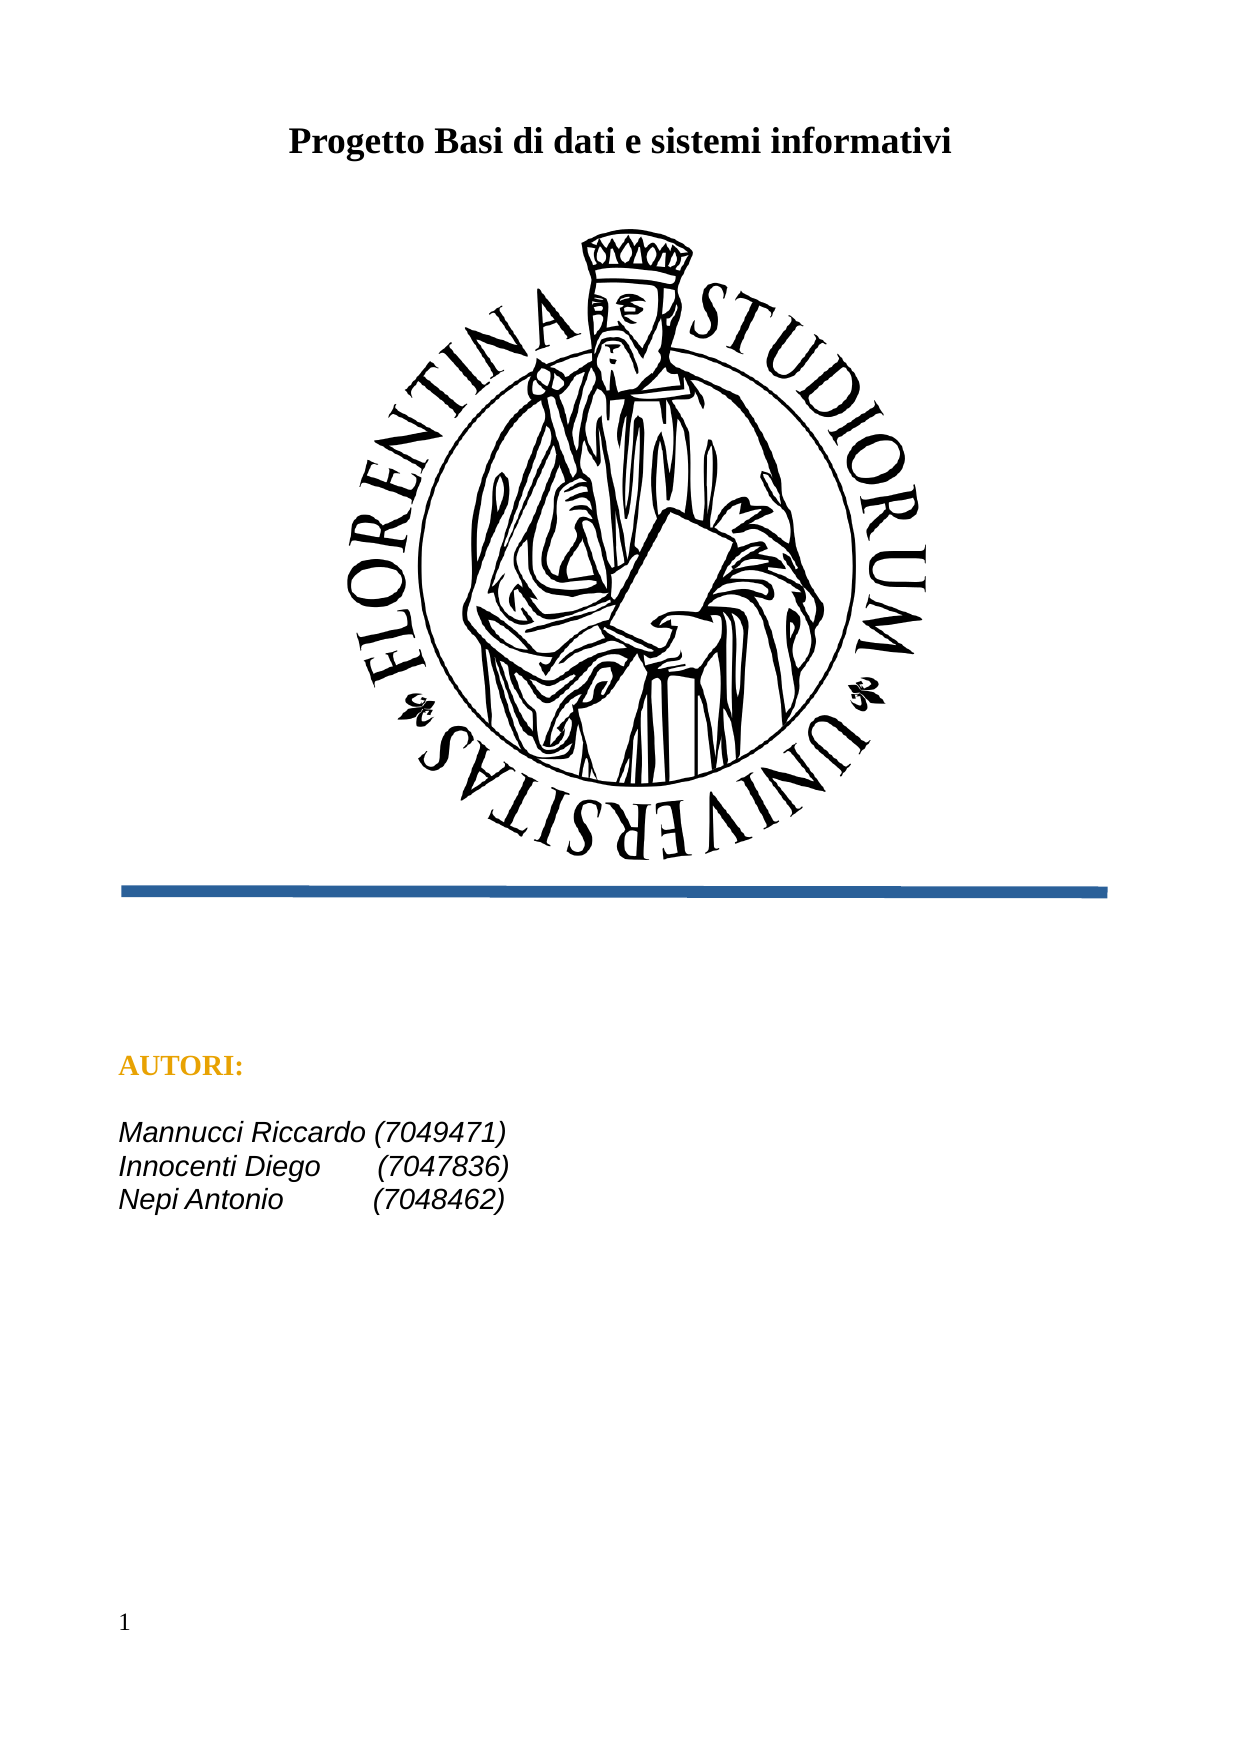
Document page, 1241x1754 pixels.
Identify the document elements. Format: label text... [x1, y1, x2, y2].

text Innocenti Diego (7047836) [118, 1149, 1122, 1182]
text Mannucci Riccardo (7049471) [118, 1115, 1122, 1149]
picture [347, 229, 929, 860]
text Progetto Basi di dati e sistemi informativi [118, 118, 1122, 161]
text AUTORI: [118, 1048, 1122, 1082]
text Nepi Antonio (7048462) [118, 1182, 1122, 1216]
